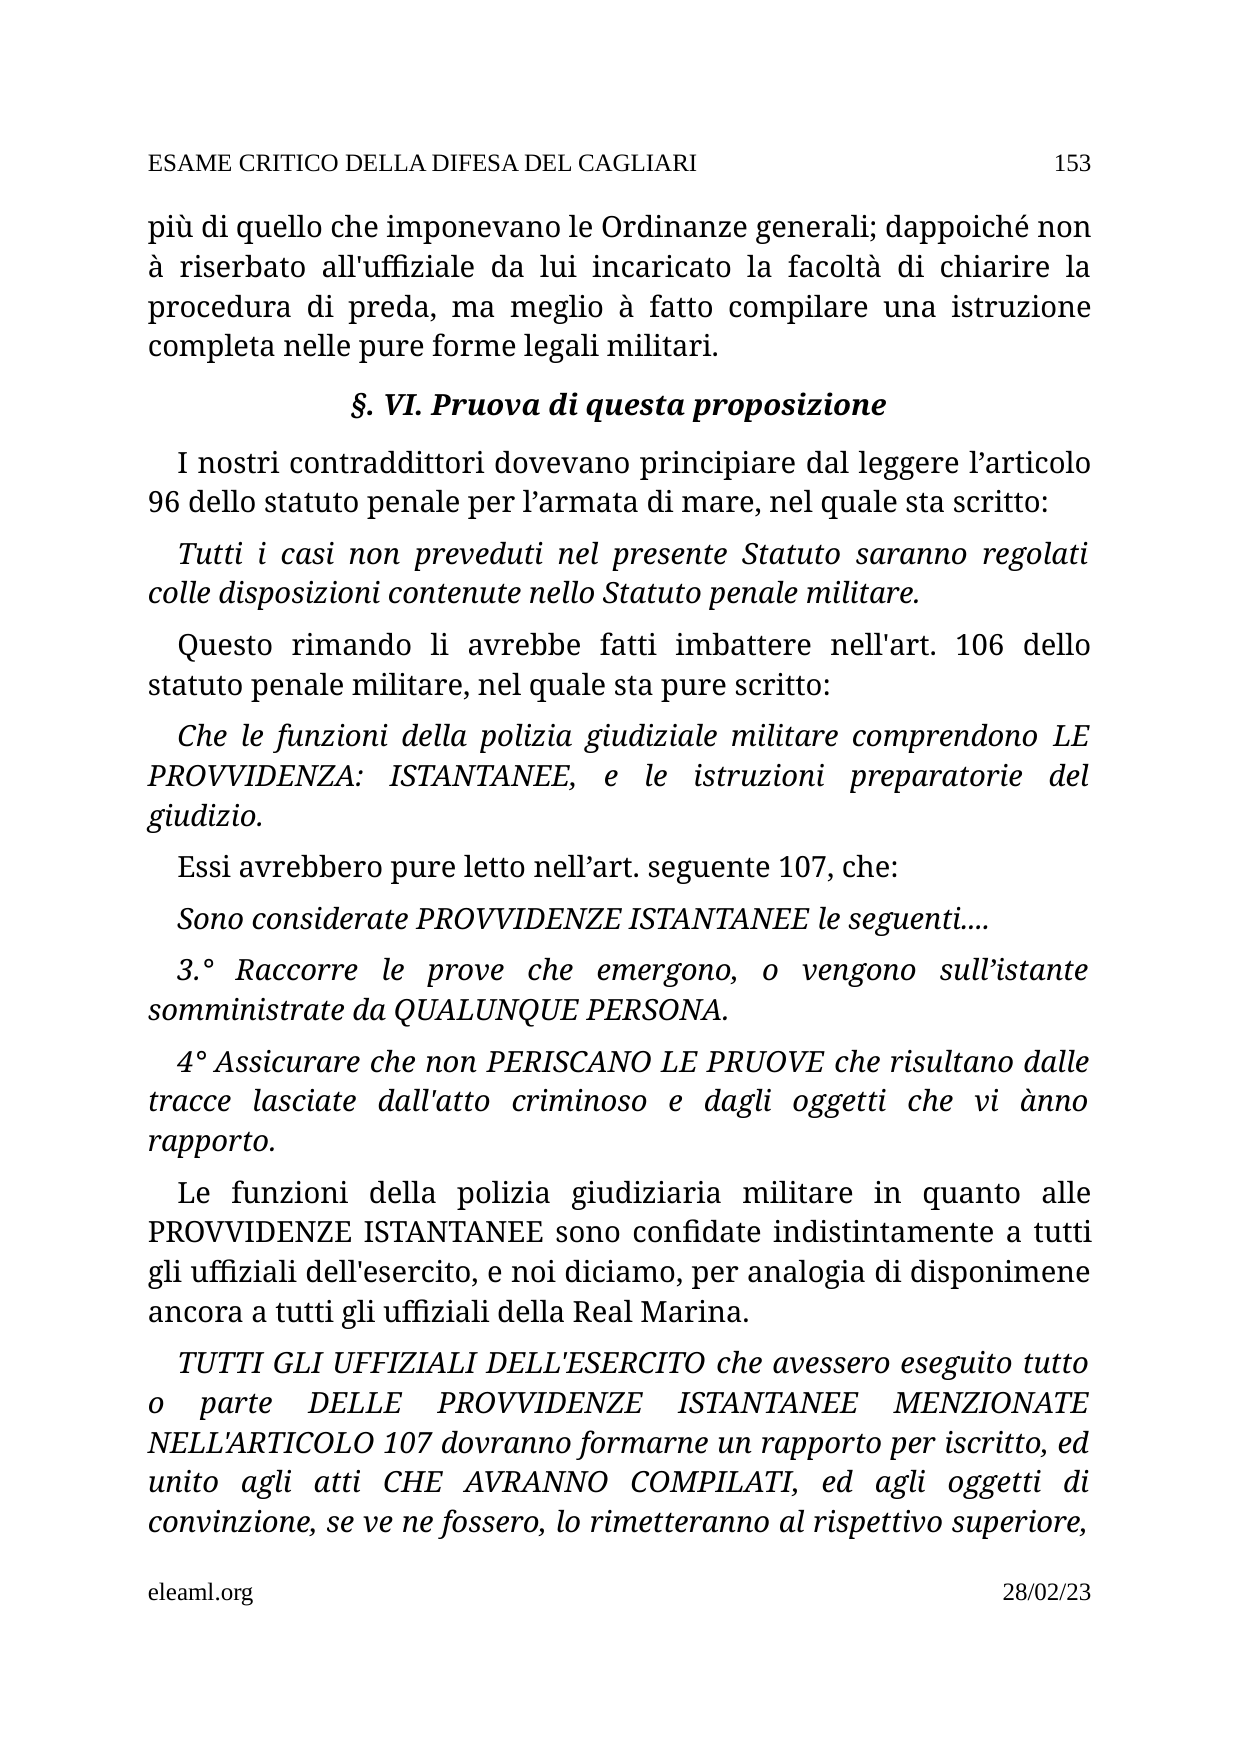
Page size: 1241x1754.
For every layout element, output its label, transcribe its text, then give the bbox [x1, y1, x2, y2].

text Le funzioni della polizia giudiziaria militare in quanto alle PROVVIDENZE ISTANTANEE sono confidate indistintamente a tutti gli uffiziali dell'esercito, e noi diciamo, per analogia di disponimene ancora a tutti gli uffiziali della Real Marina. [148, 1172, 1093, 1331]
text I nostri contraddittori dovevano principiare dal leggere l’articolo 96 dello statuto penale per l’armata di mare, nel quale sta scritto: [148, 442, 1093, 521]
subtitle §. VI. Pruova di questa proposizione [148, 384, 1093, 423]
text Tutti i casi non preveduti nel presente Statuto saranno regolati colle disposizioni contenute nello Statuto penale militare. [148, 533, 1093, 612]
text Essi avrebbero pure letto nell’art. seguente 107, che: [148, 847, 1093, 886]
text Sono considerate PROVVIDENZE ISTANTANEE le seguenti.... [148, 898, 1093, 938]
text Che le funzioni della polizia giudiziale militare comprendono LE PROVVIDENZA: ISTANTANEE, e le istruzioni preparatorie del giudizio. [148, 716, 1093, 835]
text 3.° Raccorre le prove che emergono, o vengono sull’istante somministrate da QUALUNQUE PERSONA. [148, 950, 1093, 1029]
text TUTTI GLI UFFIZIALI DELL'ESERCITO che avessero eseguito tutto o parte DELLE PROVVIDENZE ISTANTANEE MENZIONATE NELL'ARTICOLO 107 dovranno formarne un rapporto per iscritto, ed unito agli atti CHE AVRANNO COMPILATI, ed agli oggetti di convinzione, se ve ne fossero, lo rimetteranno al rispettivo superiore, [148, 1342, 1093, 1541]
text più di quello che imponevano le Ordinanze generali; dappoiché non à riserbato all'uffiziale da lui incaricato la facoltà di chiarire la procedura di preda, ma meglio à fatto compilare una istruzione completa nelle pure forme legali militari. [148, 207, 1093, 365]
text 4° Assicurare che non PERISCANO LE PRUOVE che risultano dalle tracce lasciate dall'atto criminoso e dagli oggetti che vi ànno rapporto. [148, 1041, 1093, 1160]
text Questo rimando li avrebbe fatti imbattere nell'art. 106 dello statuto penale militare, nel quale sta pure scritto: [148, 624, 1093, 704]
